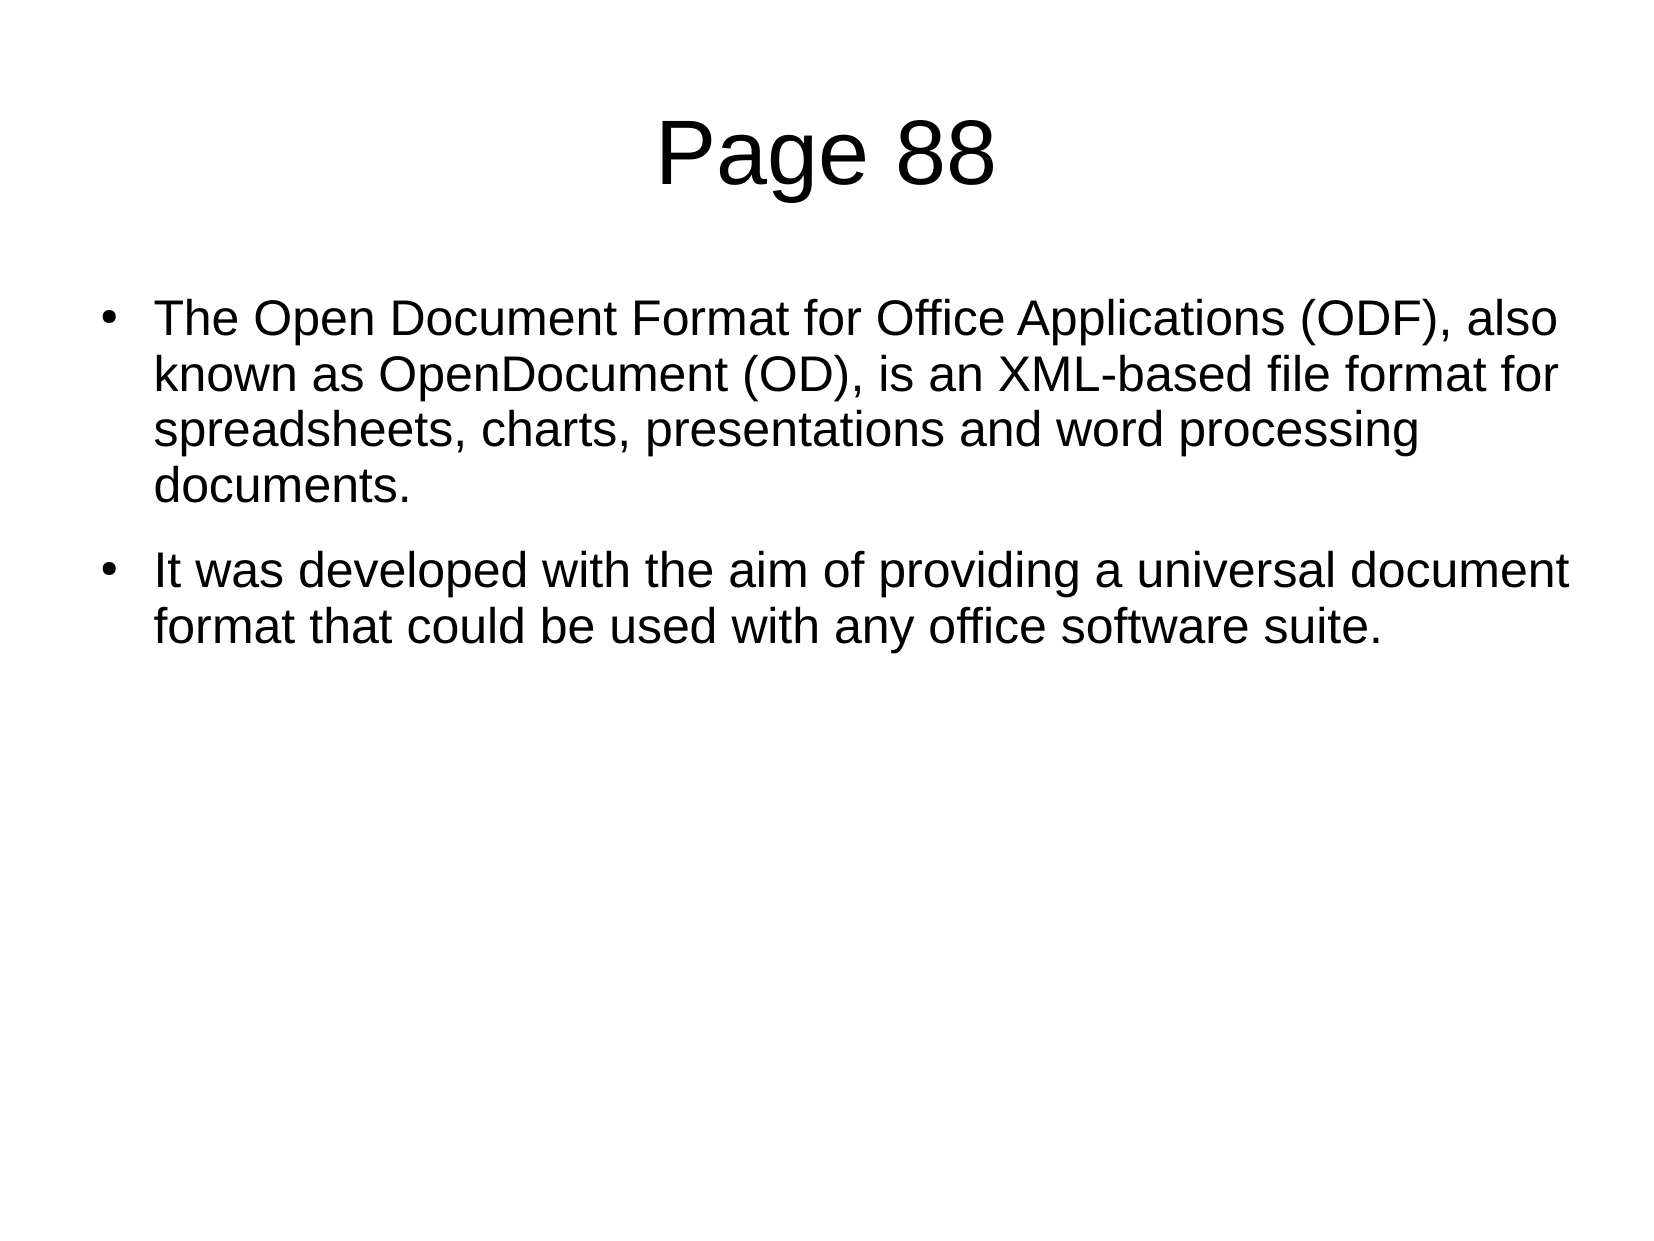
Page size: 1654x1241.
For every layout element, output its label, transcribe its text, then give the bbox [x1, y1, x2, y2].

title Page 88 [82, 49, 1571, 257]
list The Open Document Format for Office Applications (ODF), also known as OpenDocument (OD), is an XML-based file format for spreadsheets, charts, presentations and word processing documents. It was developed with the aim of providing a universal document format that could be used with any office software suite. [82, 290, 1571, 1109]
